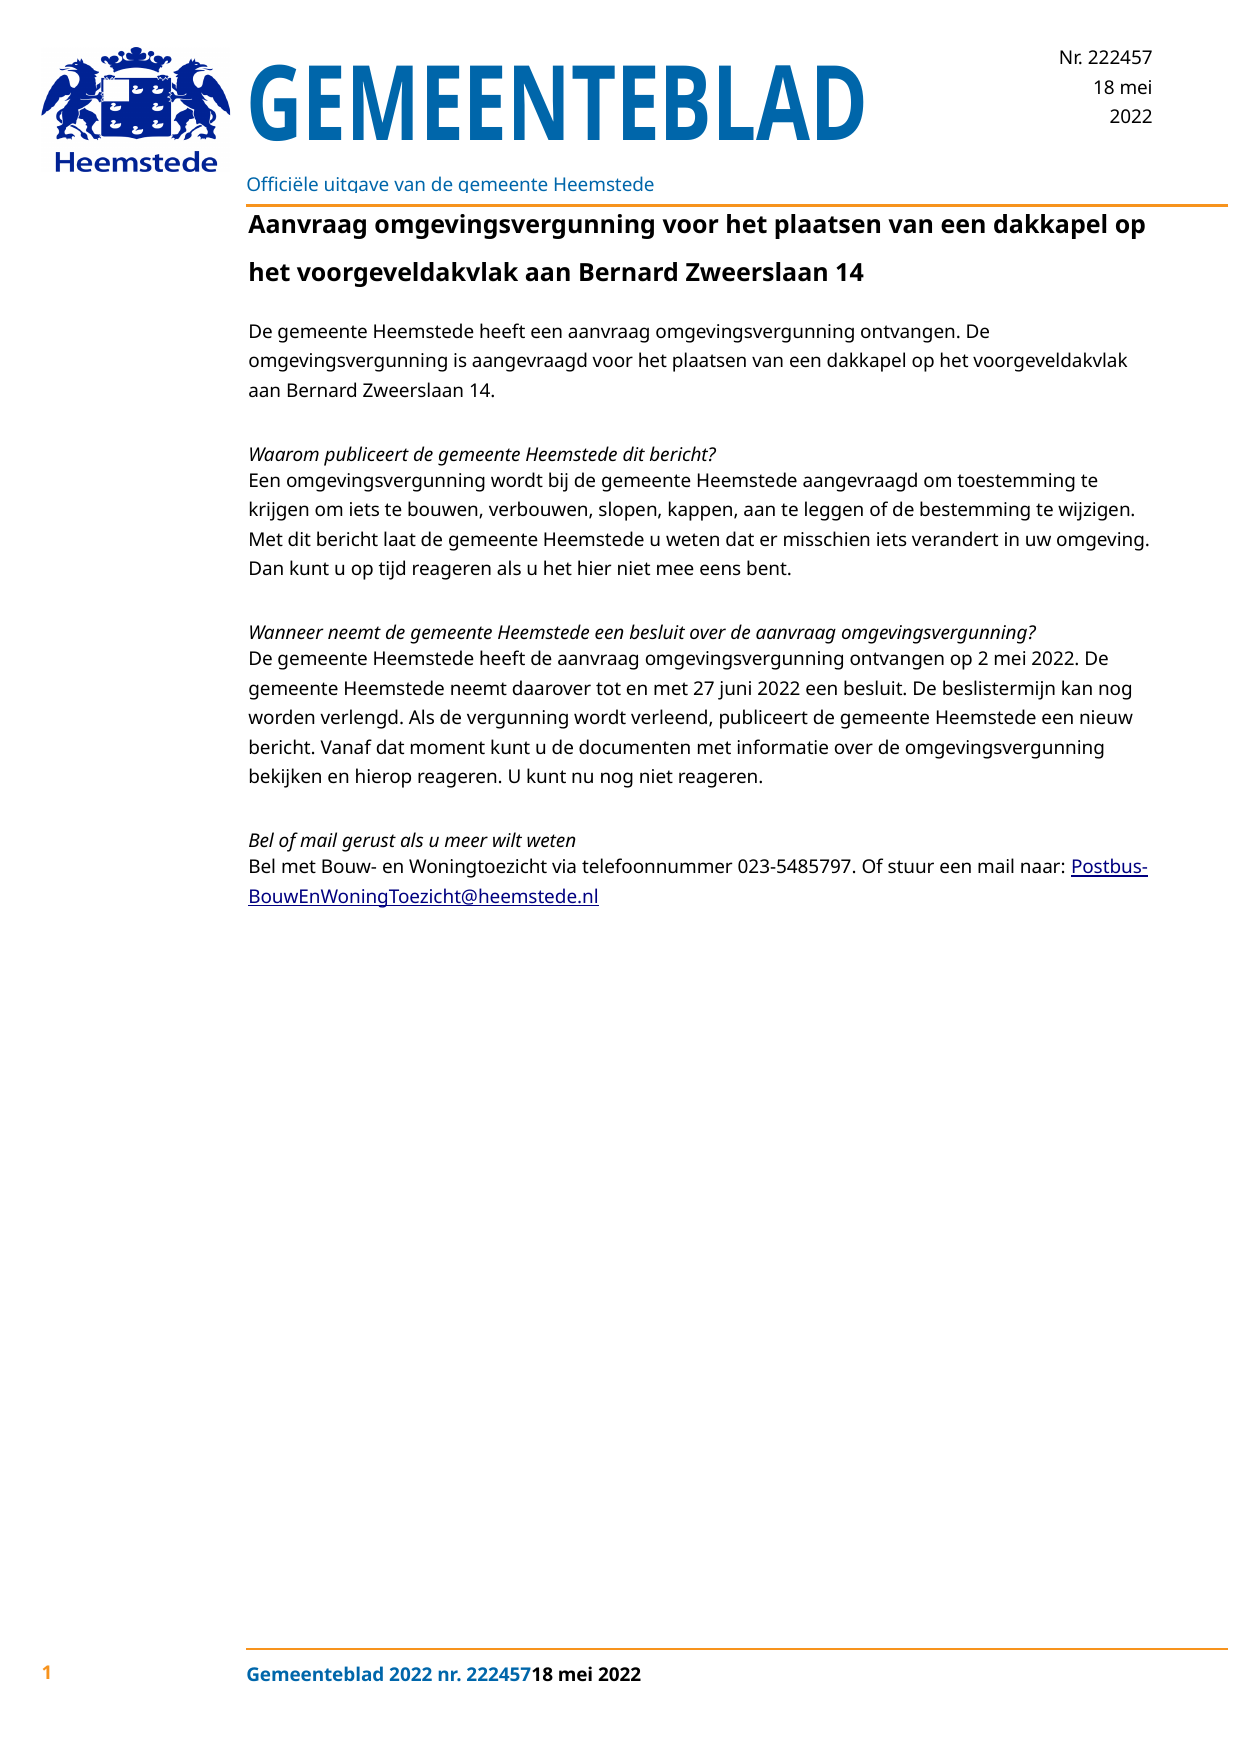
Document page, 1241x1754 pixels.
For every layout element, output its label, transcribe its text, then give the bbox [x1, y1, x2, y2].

text Wanneer neemt de gemeente Heemstede een besluit over de aanvraag omgevingsvergunning? [248, 619, 1152, 645]
text Aanvraag omgevingsvergunning voor het plaatsen van een dakkapel op het voorgeveldakvlak aan Bernard Zweerslaan 14 [248, 207, 1152, 288]
text De gemeente Heemstede heeft de aanvraag omgevingsvergunning ontvangen op 2 mei 2022. De gemeente Heemstede neemt daarover tot en met 27 juni 2022 een besluit. De beslistermijn kan nog worden verlengd. Als de vergunning wordt verleend, publiceert de gemeente Heemstede een nieuw bericht. Vanaf dat moment kunt u de documenten met informatie over de omgevingsvergunning bekijken en hierop reageren. U kunt nu nog niet reageren. [248, 645, 1152, 789]
picture [41, 47, 231, 172]
text De gemeente Heemstede heeft een aanvraag omgevingsvergunning ontvangen. De omgevingsvergunning is aangevraagd voor het plaatsen van een dakkapel op het voorgeveldakvlak aan Bernard Zweerslaan 14. [248, 318, 1152, 403]
text Een omgevingsvergunning wordt bij de gemeente Heemstede aangevraagd om toestemming te krijgen om iets te bouwen, verbouwen, slopen, kappen, aan te leggen of de bestemming te wijzigen. Met dit bericht laat de gemeente Heemstede u weten dat er misschien iets verandert in uw omgeving. Dan kunt u op tijd reageren als u het hier niet mee eens bent. [248, 467, 1152, 581]
text Waarom publiceert de gemeente Heemstede dit bericht? [248, 441, 1152, 467]
text Bel met Bouw- en Woningtoezicht via telefoonnummer 023-5485797. Of stuur een mail naar: Postbus-BouwEnWoningToezicht@heemstede.nl [248, 853, 1152, 908]
text Bel of mail gerust als u meer wilt weten [248, 827, 1152, 853]
